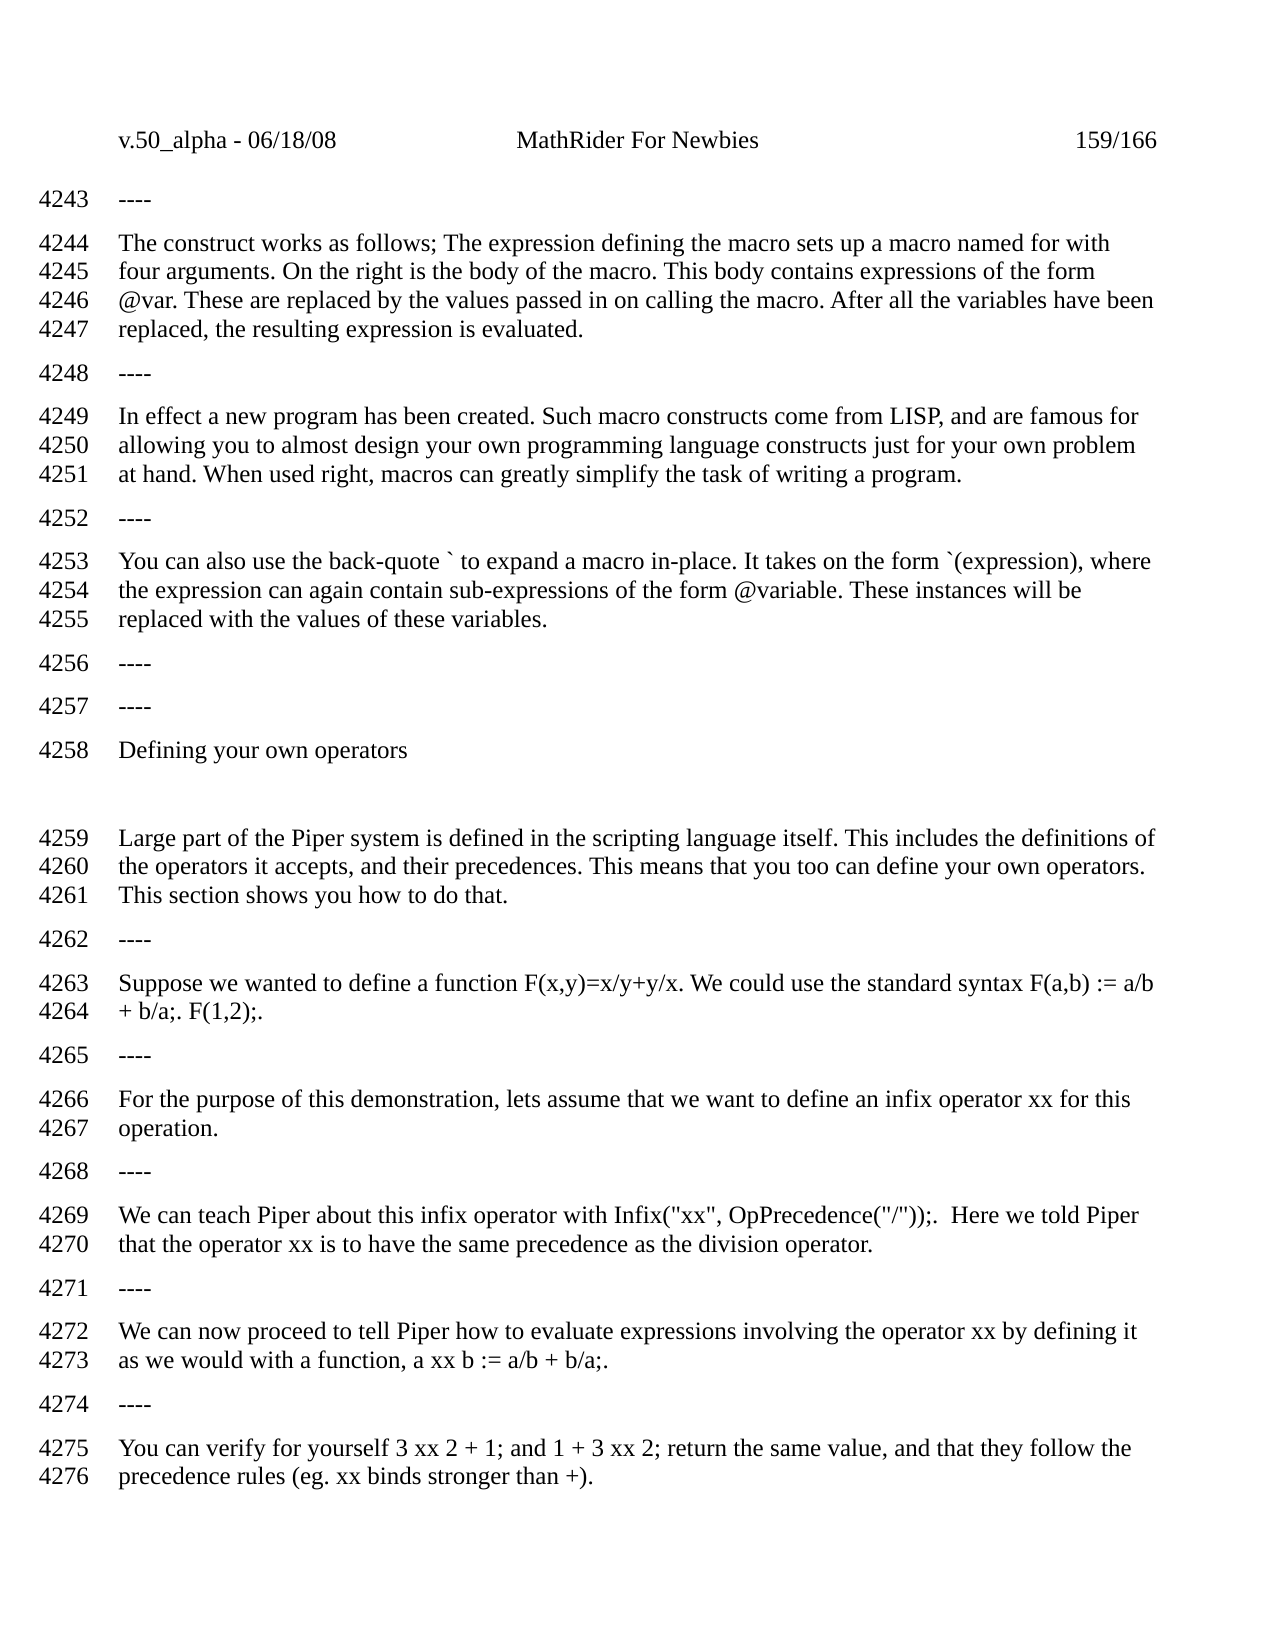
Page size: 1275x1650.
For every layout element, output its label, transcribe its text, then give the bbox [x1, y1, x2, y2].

text ---- [118, 691, 1157, 720]
text You can verify for yourself 3 xx 2 + 1; and 1 + 3 xx 2; return the same value, and that they follow the precedence rules (eg. xx binds stronger than +). [118, 1433, 1157, 1490]
text Suppose we wanted to define a function F(x,y)=x/y+y/x. We could use the standard syntax F(a,b) := a/b + b/a;. F(1,2);. [118, 968, 1157, 1025]
text In effect a new program has been created. Such macro constructs come from LISP, and are famous for allowing you to almost design your own programming language constructs just for your own problem at hand. When used right, macros can greatly simplify the task of writing a program. [118, 401, 1157, 488]
text ---- [118, 503, 1157, 531]
text Defining your own operators [118, 735, 1157, 764]
text We can now proceed to tell Piper how to evaluate expressions involving the operator xx by defining it as we would with a function, a xx b := a/b + b/a;. [118, 1316, 1157, 1374]
text ---- [118, 648, 1157, 676]
text The construct works as follows; The expression defining the macro sets up a macro named for with four arguments. On the right is the body of the macro. This body contains expressions of the form @var. These are replaced by the values passed in on calling the macro. After all the variables have been replaced, the resulting expression is evaluated. [118, 228, 1157, 343]
text ---- [118, 924, 1157, 953]
text We can teach Piper about this infix operator with Infix("xx", OpPrecedence("/"));. Here we told Piper that the operator xx is to have the same precedence as the division operator. [118, 1200, 1157, 1258]
text ---- [118, 1389, 1157, 1418]
text You can also use the back-quote ` to expand a macro in-place. It takes on the form `(expression), where the expression can again contain sub-expressions of the form @variable. These instances will be replaced with the values of these variables. [118, 546, 1157, 633]
text ---- [118, 184, 1157, 213]
text ---- [118, 1040, 1157, 1069]
text ---- [118, 1273, 1157, 1301]
text For the purpose of this demonstration, lets assume that we want to define an infix operator xx for this operation. [118, 1084, 1157, 1141]
text ---- [118, 1156, 1157, 1185]
text ---- [118, 358, 1157, 386]
text Large part of the Piper system is defined in the scripting language itself. This includes the definitions of the operators it accepts, and their precedences. This means that you too can define your own operators. This section shows you how to do that. [118, 823, 1157, 909]
